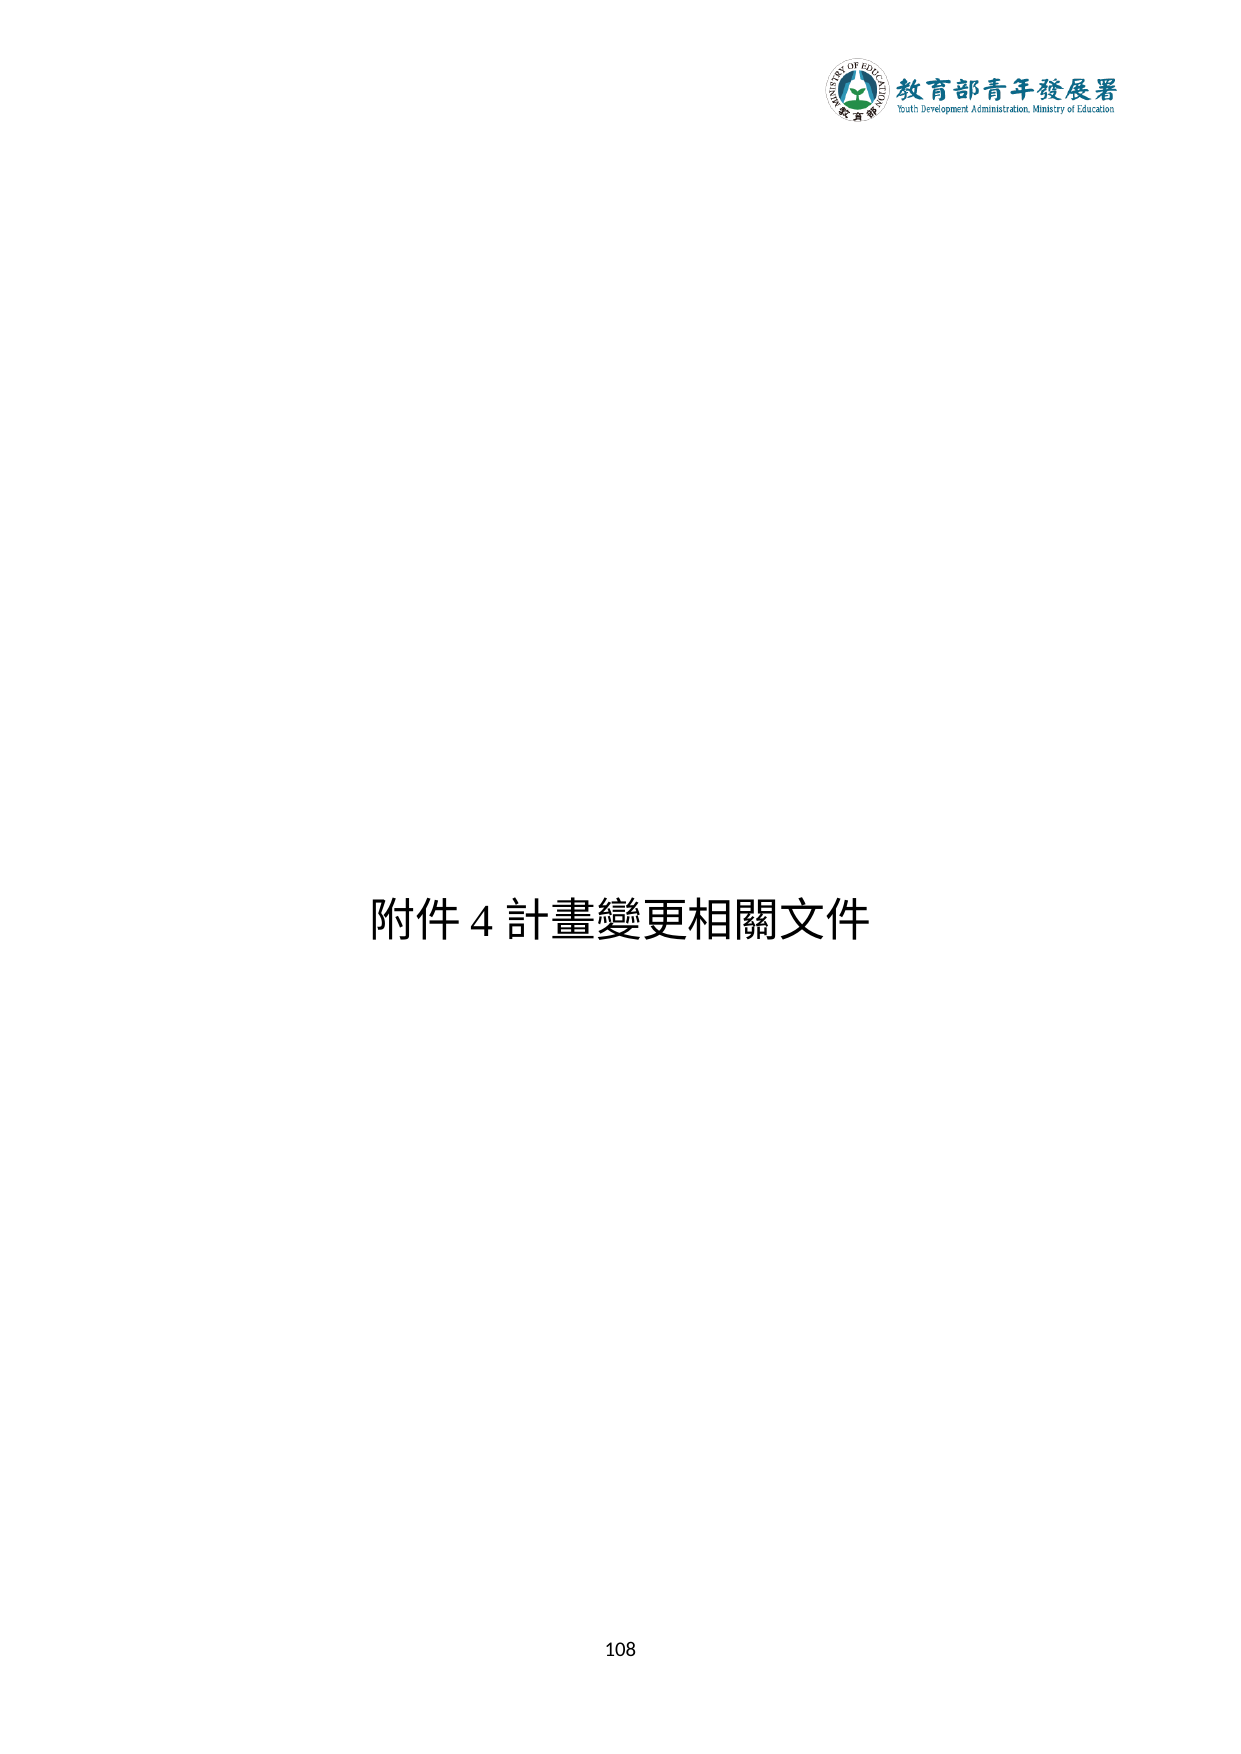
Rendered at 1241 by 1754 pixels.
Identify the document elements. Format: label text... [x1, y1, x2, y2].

subtitle 附件4 計畫變更相關文件 [118, 843, 1122, 968]
